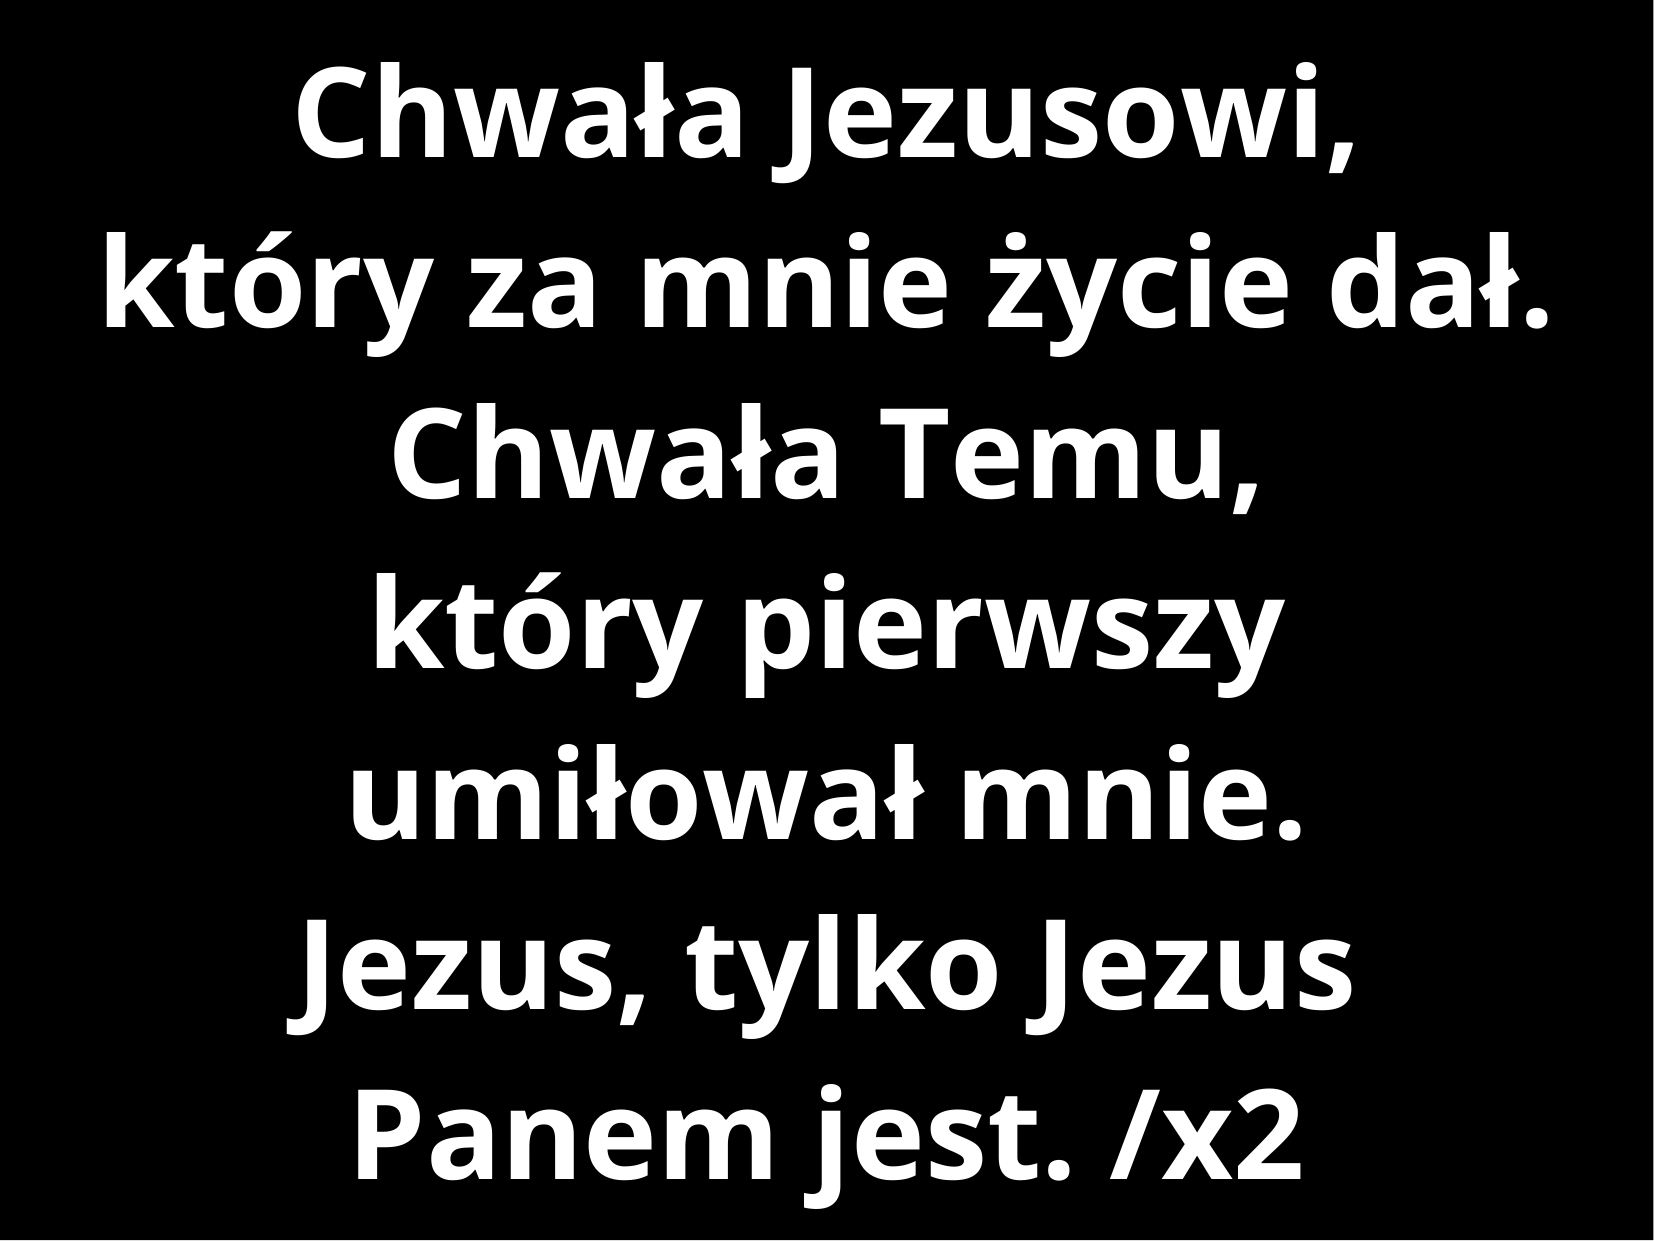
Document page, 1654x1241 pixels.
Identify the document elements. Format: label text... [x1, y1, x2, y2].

title Chwała Jezusowi, który za mnie życie dał. Chwała Temu, który pierwszy umiłował mnie. Jezus, tylko Jezus Panem jest. /x2 [0, 0, 1654, 1241]
